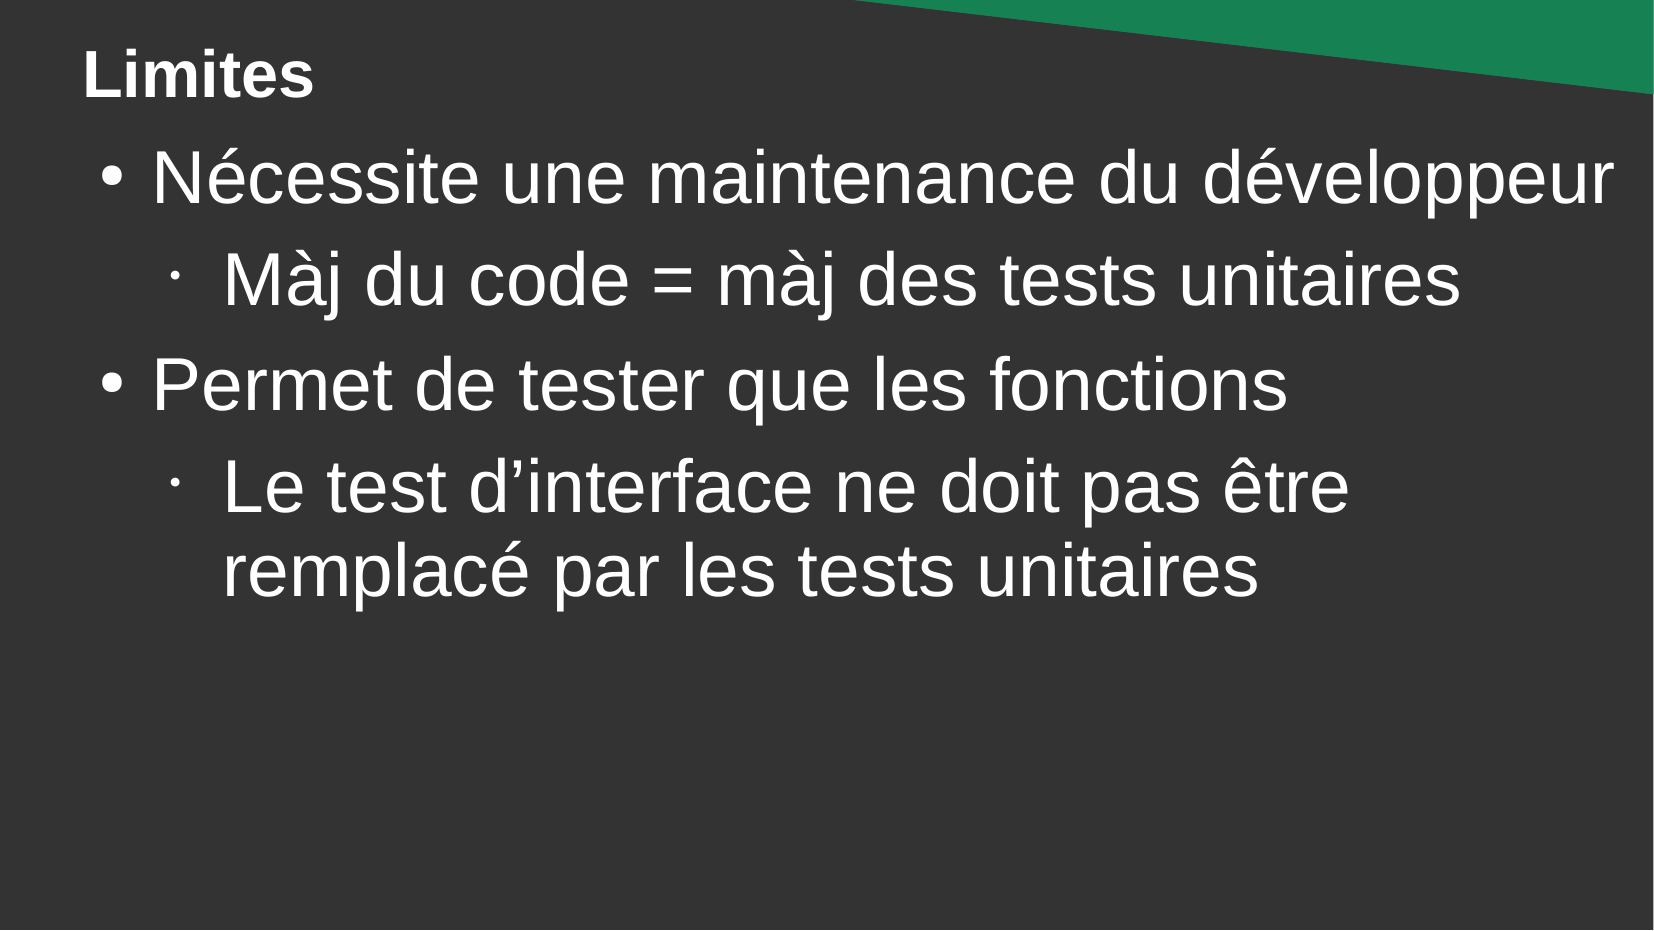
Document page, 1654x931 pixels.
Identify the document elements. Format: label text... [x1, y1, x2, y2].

text_box [854, 0, 1654, 95]
title Limites [82, 37, 1571, 112]
list Nécessite une maintenance du développeur Màj du code = màj des tests unitaires Permet de tester que les fonctions Le test d’interface ne doit pas être remplacé par les tests unitaires [80, 135, 1619, 721]
